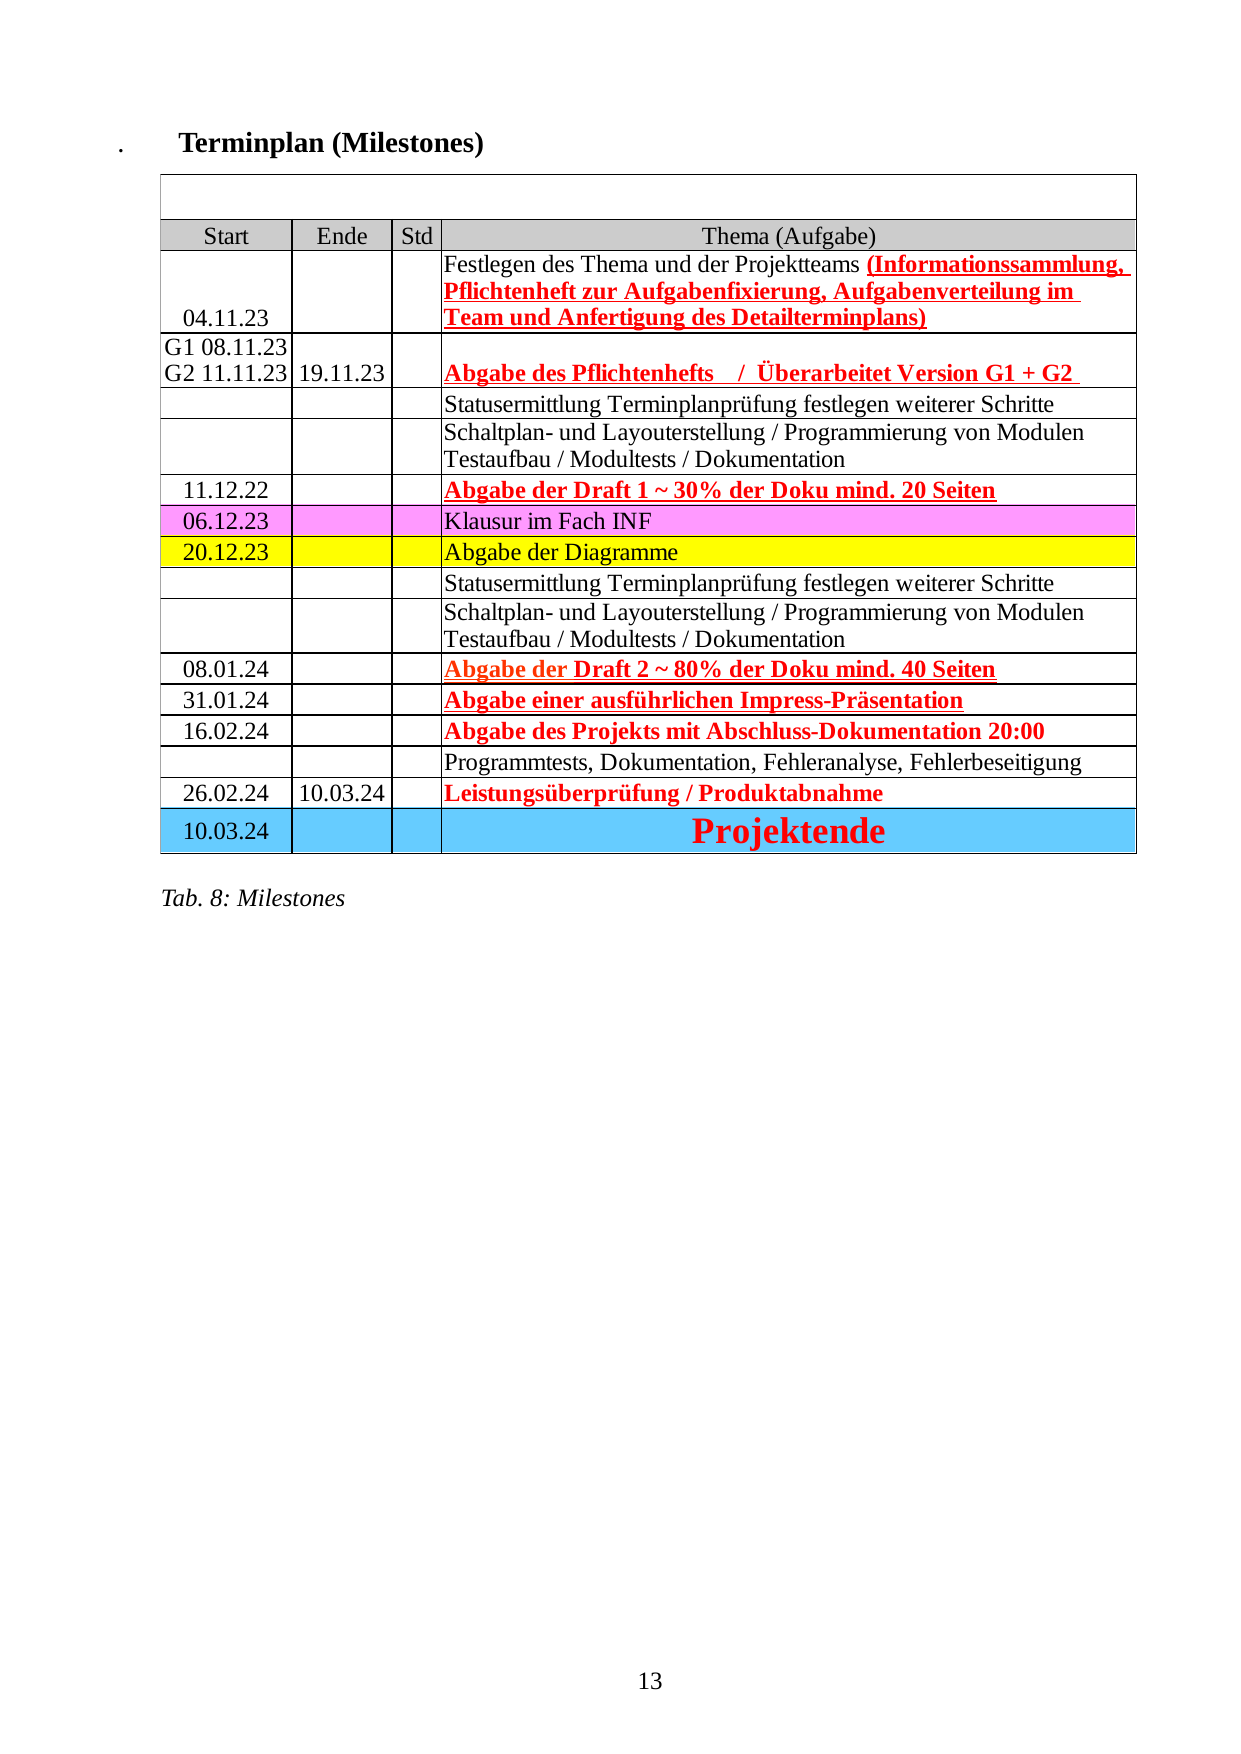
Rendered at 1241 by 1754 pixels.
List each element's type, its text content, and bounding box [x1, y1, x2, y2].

text Tab. 8: Milestones [161, 174, 1138, 912]
subtitle Terminplan (Milestones) [118, 125, 1181, 159]
